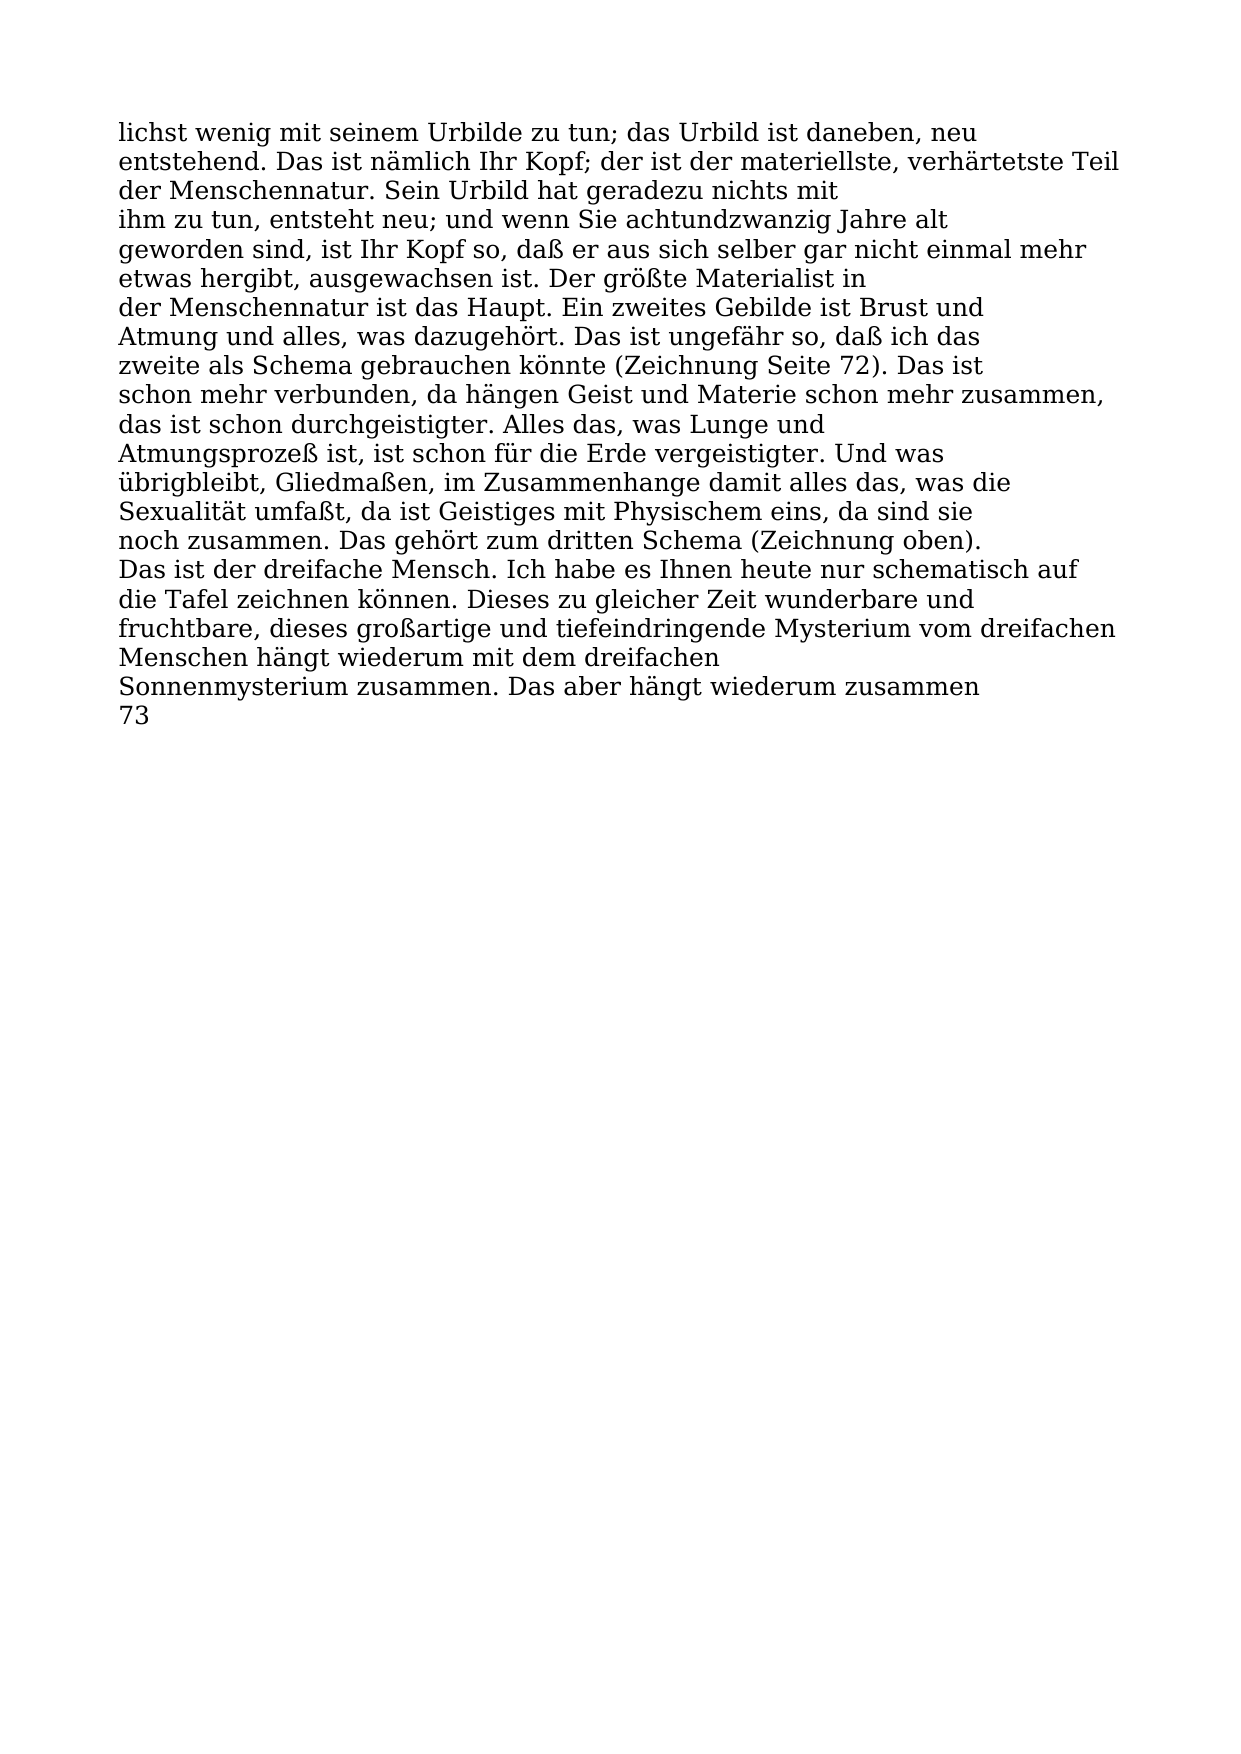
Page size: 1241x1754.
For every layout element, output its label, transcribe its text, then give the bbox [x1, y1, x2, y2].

text Atmungsprozeß ist, ist schon für die Erde vergeistigter. Und was [118, 439, 1122, 468]
text Sexualität umfaßt, da ist Geistiges mit Physischem eins, da sind sie [118, 497, 1122, 526]
text übrigbleibt, Gliedmaßen, im Zusammenhange damit alles das, was die [118, 468, 1122, 497]
text geworden sind, ist Ihr Kopf so, daß er aus sich selber gar nicht einmal mehr etwas hergibt, ausgewachsen ist. Der größte Materialist in [118, 235, 1122, 293]
text ihm zu tun, entsteht neu; und wenn Sie achtundzwanzig Jahre alt [118, 206, 1122, 235]
text 73 [118, 701, 1122, 731]
text Das ist der dreifache Mensch. Ich habe es Ihnen heute nur schematisch auf die Tafel zeichnen können. Dieses zu gleicher Zeit wunderbare und fruchtbare, dieses großartige und tiefeindringende Mysterium vom dreifachen Menschen hängt wiederum mit dem dreifachen [118, 556, 1122, 672]
text Sonnenmysterium zusammen. Das aber hängt wiederum zusammen [118, 672, 1122, 701]
text entstehend. Das ist nämlich Ihr Kopf; der ist der materiellste, verhärtetste Teil der Menschennatur. Sein Urbild hat geradezu nichts mit [118, 147, 1122, 206]
text der Menschennatur ist das Haupt. Ein zweites Gebilde ist Brust und [118, 293, 1122, 322]
text lichst wenig mit seinem Urbilde zu tun; das Urbild ist daneben, neu [118, 118, 1122, 147]
text schon mehr verbunden, da hängen Geist und Materie schon mehr zusammen, das ist schon durchgeistigter. Alles das, was Lunge und [118, 381, 1122, 439]
text noch zusammen. Das gehört zum dritten Schema (Zeichnung oben). [118, 526, 1122, 556]
text zweite als Schema gebrauchen könnte (Zeichnung Seite 72). Das ist [118, 351, 1122, 381]
text Atmung und alles, was dazugehört. Das ist ungefähr so, daß ich das [118, 322, 1122, 351]
